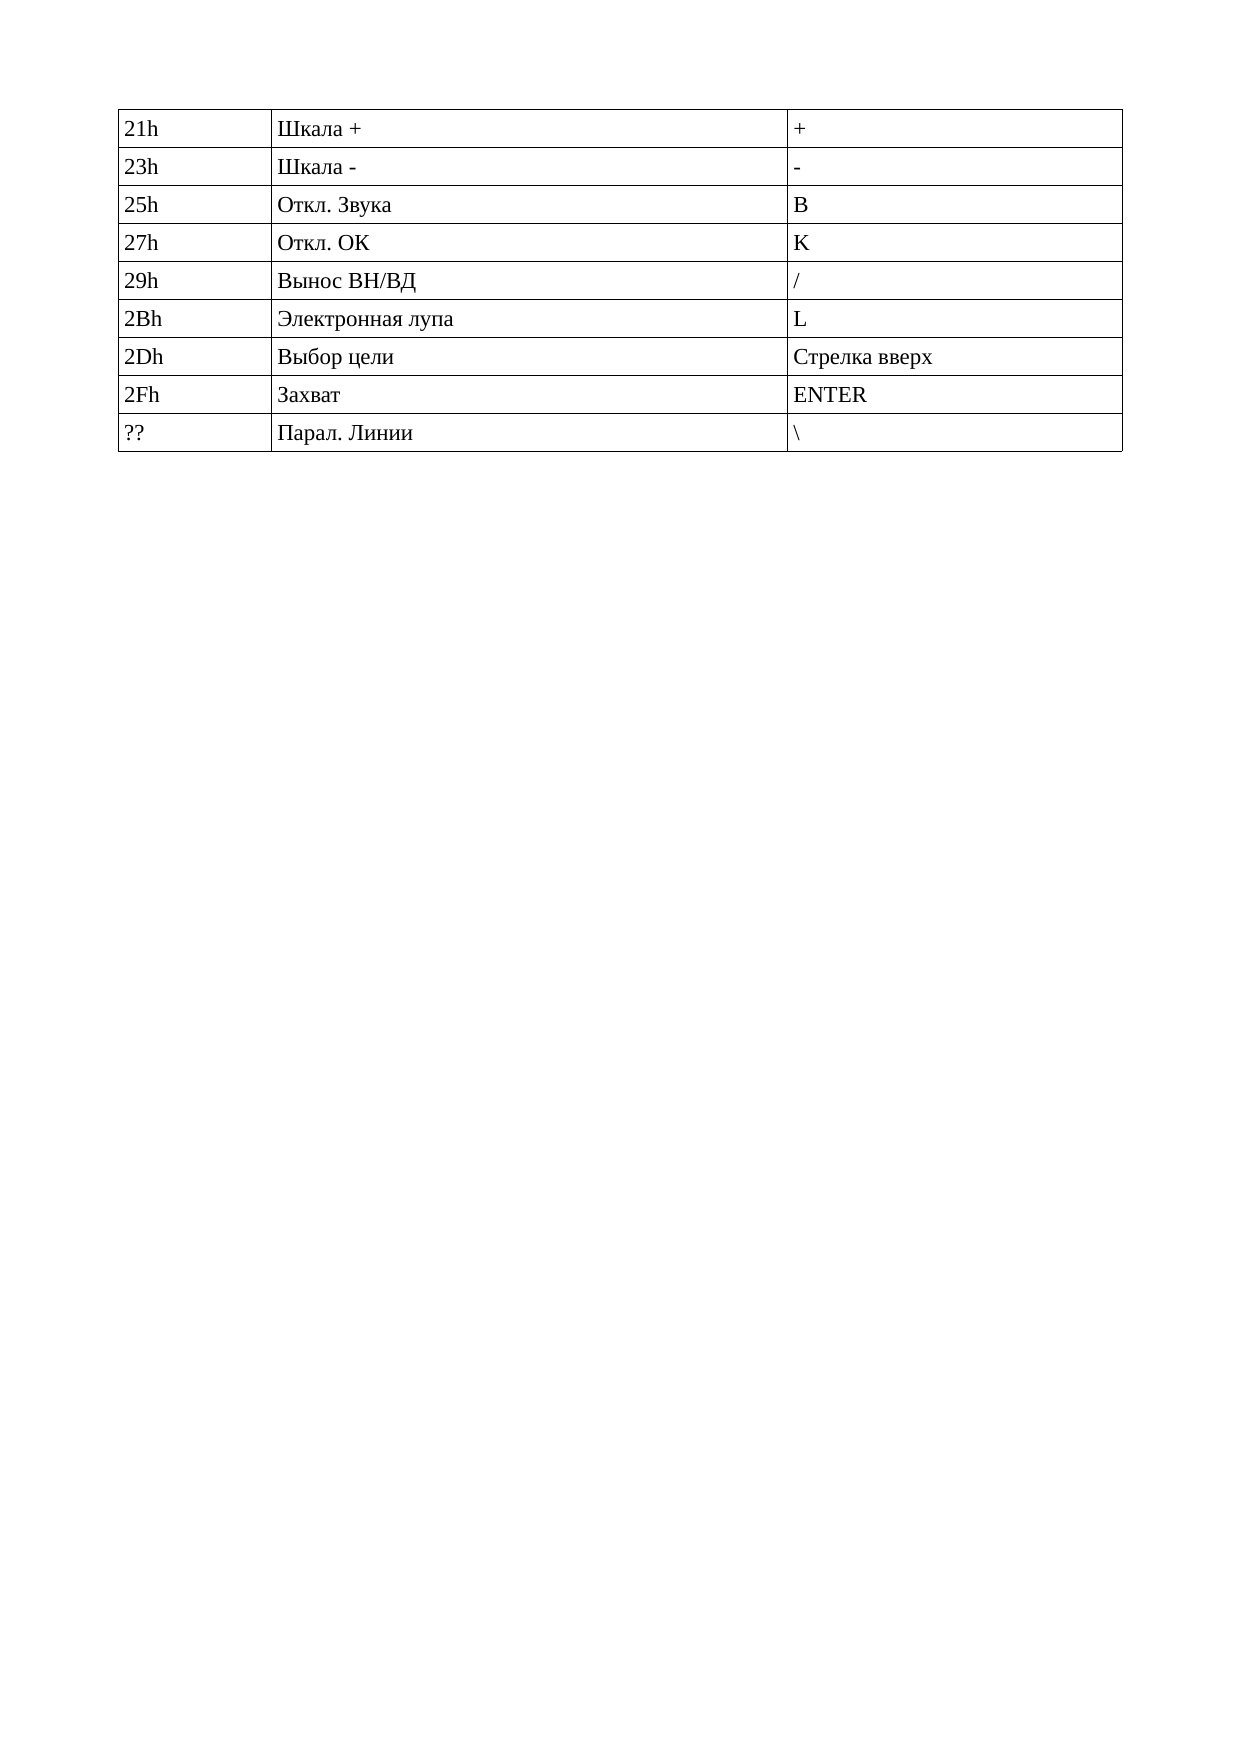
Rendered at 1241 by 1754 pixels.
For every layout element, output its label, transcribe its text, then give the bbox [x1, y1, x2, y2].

table_cell Выбор цели [272, 338, 787, 375]
table_cell Парал. Линии [272, 414, 787, 451]
table_cell Шкала - [272, 148, 787, 185]
table_cell B [788, 186, 1122, 223]
table_cell ENTER [788, 376, 1122, 413]
table_cell 25h [119, 186, 271, 223]
table_cell 2Dh [119, 338, 271, 375]
table_cell Стрелка вверх [788, 338, 1122, 375]
table_cell 2Bh [119, 300, 271, 337]
table_cell 23h [119, 148, 271, 185]
table_cell 27h [119, 224, 271, 261]
table_cell \ [788, 414, 1122, 451]
table_cell - [788, 148, 1122, 185]
table_cell + [788, 110, 1122, 147]
table_cell ?? [119, 414, 271, 451]
table_cell 21h [119, 110, 271, 147]
table_cell K [788, 224, 1122, 261]
table_cell Вынос ВН/ВД [272, 262, 787, 299]
table_cell Захват [272, 376, 787, 413]
table_cell Шкала + [272, 110, 787, 147]
table_cell L [788, 300, 1122, 337]
table_cell 2Fh [119, 376, 271, 413]
table_cell Откл. Звука [272, 186, 787, 223]
table_cell Откл. ОК [272, 224, 787, 261]
table_cell 29h [119, 262, 271, 299]
table_cell / [788, 262, 1122, 299]
table_cell Электронная лупа [272, 300, 787, 337]
